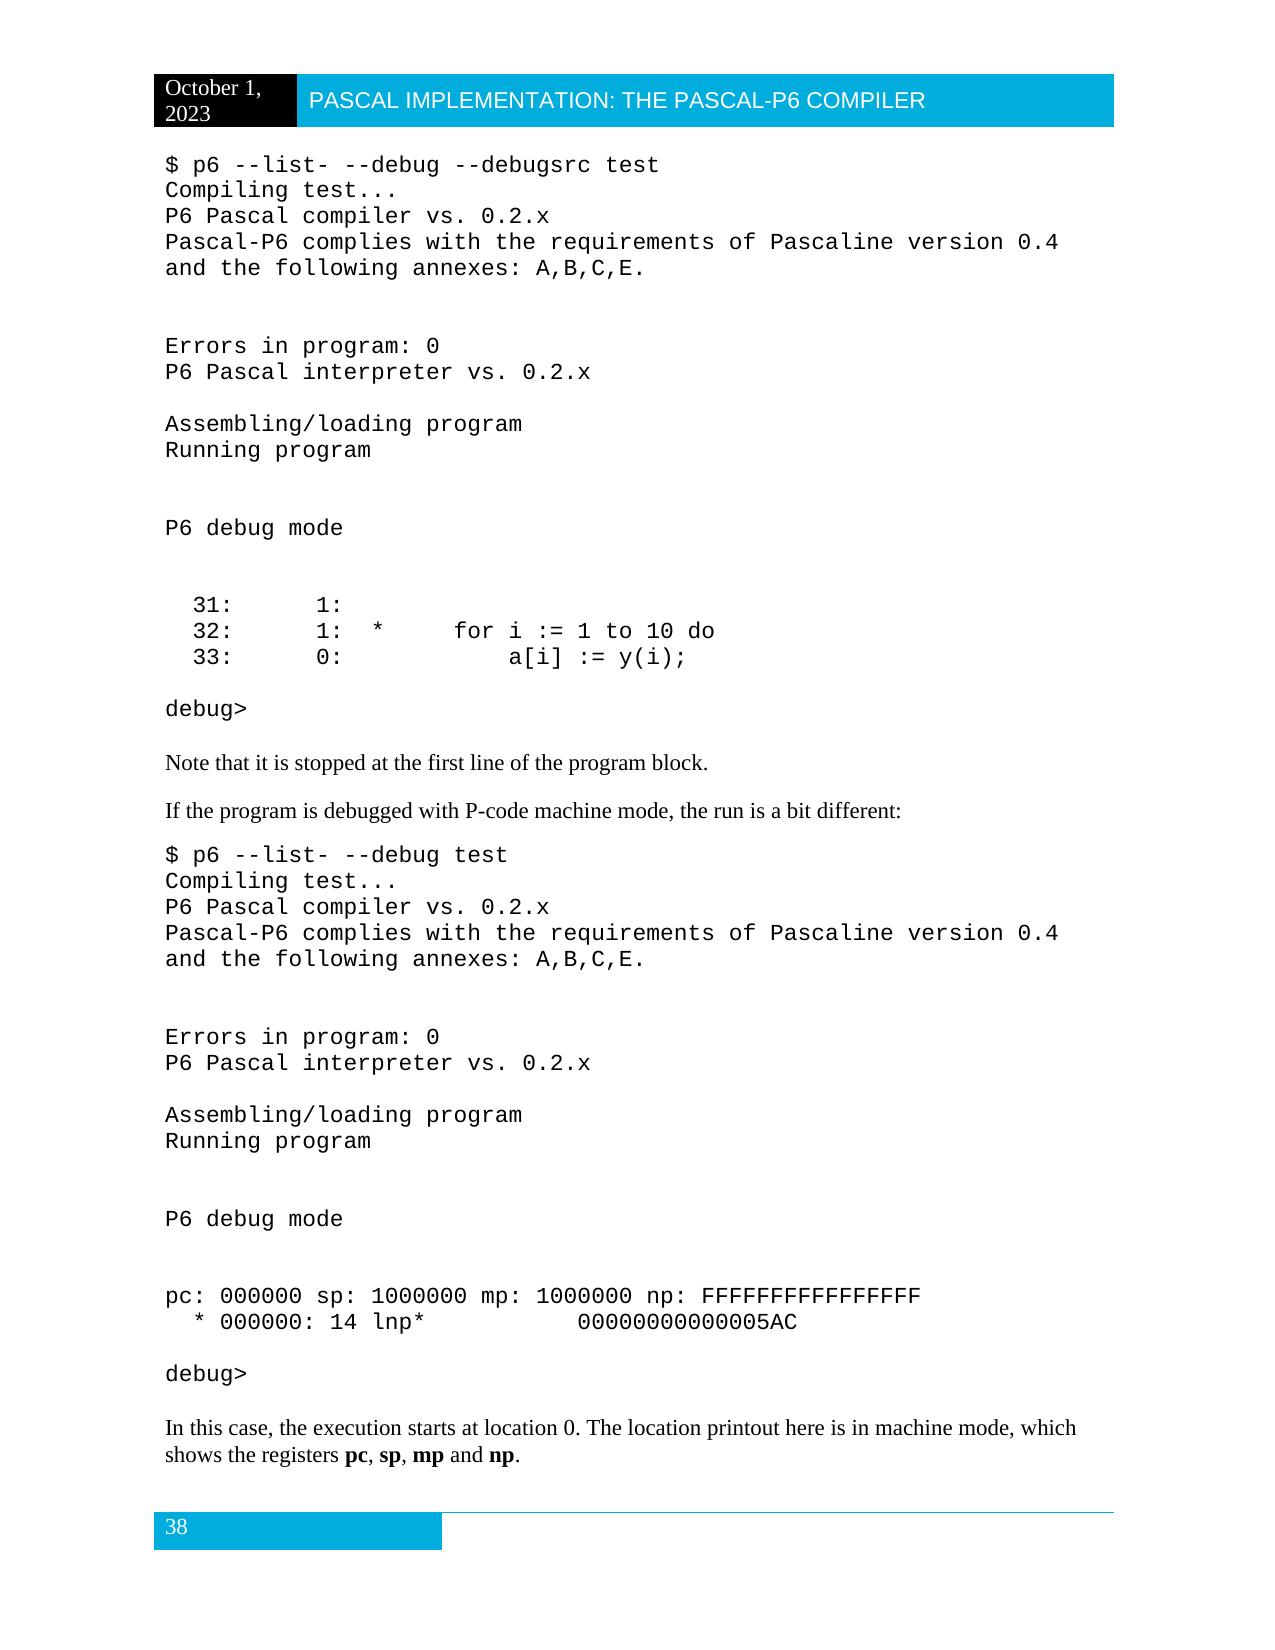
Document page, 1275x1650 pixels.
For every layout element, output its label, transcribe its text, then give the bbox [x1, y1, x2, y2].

text Running program [165, 1129, 1125, 1155]
text Pascal-P6 complies with the requirements of Pascaline version 0.4 [165, 231, 1125, 257]
text Assembling/loading program [165, 1103, 1125, 1129]
text Assembling/loading program [165, 412, 1125, 438]
text 33: 0: a[i] := y(i); [165, 646, 1125, 672]
text Note that it is stopped at the first line of the program block. [165, 749, 1125, 776]
text $ p6 --list- --debug test [165, 844, 1125, 870]
text P6 Pascal compiler vs. 0.2.x [165, 896, 1125, 922]
text 32: 1: * for i := 1 to 10 do [165, 620, 1125, 646]
text P6 Pascal interpreter vs. 0.2.x [165, 1051, 1125, 1077]
text and the following annexes: A,B,C,E. [165, 257, 1125, 283]
text P6 debug mode [165, 1207, 1125, 1233]
text In this case, the execution starts at location 0. The location printout here is in machine mode, which shows the registers pc, sp, mp and np. [165, 1414, 1125, 1467]
text * 000000: 14 lnp* 00000000000005AC [165, 1311, 1125, 1337]
text and the following annexes: A,B,C,E. [165, 948, 1125, 973]
text P6 Pascal compiler vs. 0.2.x [165, 205, 1125, 231]
text P6 Pascal interpreter vs. 0.2.x [165, 360, 1125, 386]
text Running program [165, 438, 1125, 464]
text debug> [165, 698, 1125, 723]
text Compiling test... [165, 870, 1125, 896]
text 31: 1: [165, 594, 1125, 620]
text debug> [165, 1363, 1125, 1388]
text Errors in program: 0 [165, 334, 1125, 360]
text Errors in program: 0 [165, 1025, 1125, 1051]
text If the program is debugged with P-code machine mode, the run is a bit different: [165, 797, 1125, 823]
text $ p6 --list- --debug --debugsrc test [165, 153, 1125, 179]
text Compiling test... [165, 179, 1125, 205]
text P6 debug mode [165, 516, 1125, 542]
text pc: 000000 sp: 1000000 mp: 1000000 np: FFFFFFFFFFFFFFFF [165, 1285, 1125, 1311]
text Pascal-P6 complies with the requirements of Pascaline version 0.4 [165, 922, 1125, 948]
